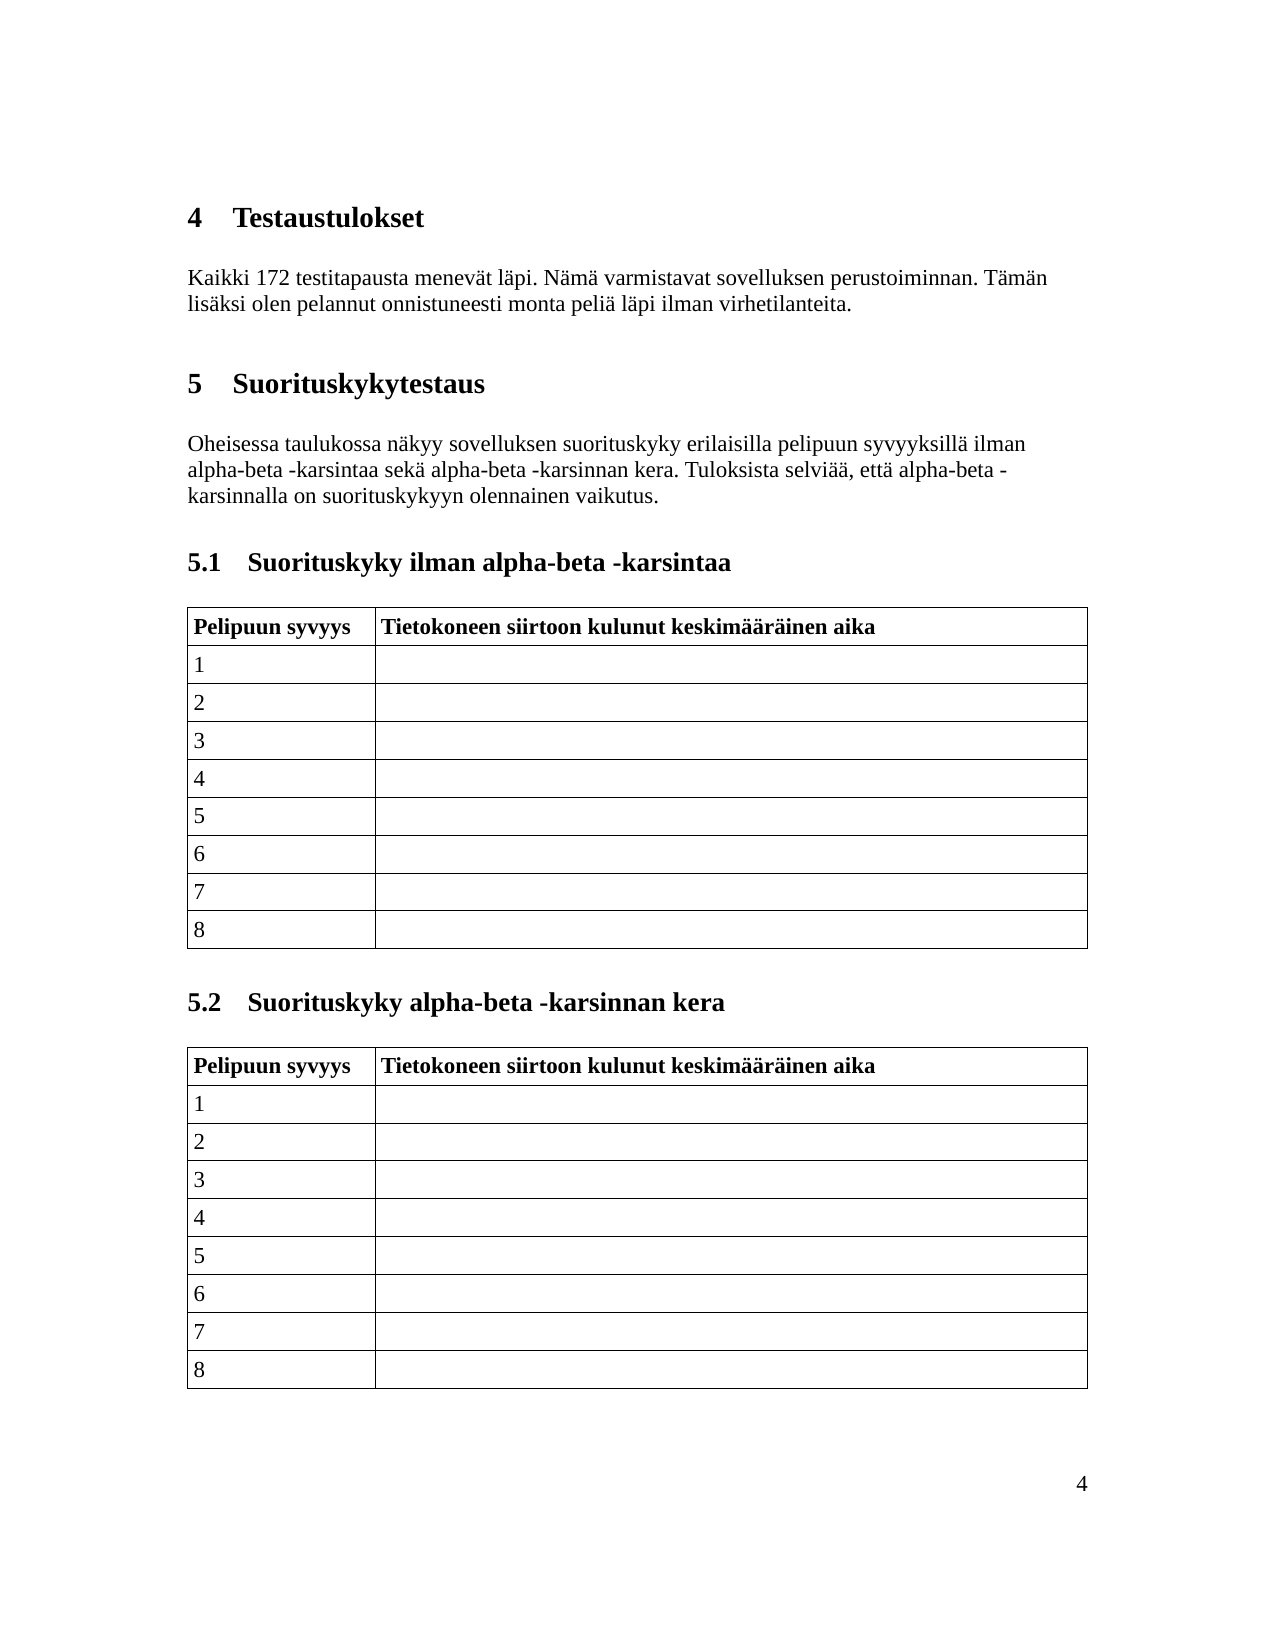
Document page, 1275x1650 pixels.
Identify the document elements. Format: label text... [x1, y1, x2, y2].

table_cell 7 [188, 1313, 375, 1350]
table_cell 2 [188, 684, 375, 721]
text Kaikki 172 testitapausta menevät läpi. Nämä varmistavat sovelluksen perustoiminnan. Tämän lisäksi olen pelannut onnistuneesti monta peliä läpi ilman virhetilanteita. [187, 263, 1087, 316]
table_cell 6 [188, 1275, 375, 1312]
table_cell 4 [188, 1199, 375, 1236]
table_cell [376, 1161, 1087, 1198]
table_cell [376, 646, 1087, 683]
table_header Tietokoneen siirtoon kulunut keskimääräinen aika [376, 1048, 1087, 1084]
table_cell 5 [188, 1237, 375, 1274]
table_cell 8 [188, 1351, 375, 1388]
table_cell 5 [188, 798, 375, 834]
table_cell [376, 1199, 1087, 1236]
table_header Pelipuun syvyys [188, 608, 375, 645]
table_cell [376, 874, 1087, 910]
table_cell [376, 1275, 1087, 1312]
subtitle Suorituskyky ilman alpha-beta -karsintaa [187, 546, 1087, 577]
table_cell 6 [188, 836, 375, 872]
table_cell [376, 798, 1087, 834]
table_cell [376, 684, 1087, 721]
table_cell [376, 722, 1087, 759]
table_cell 3 [188, 1161, 375, 1198]
table_cell 1 [188, 646, 375, 683]
table_cell 4 [188, 760, 375, 797]
table_cell [376, 1313, 1087, 1350]
table_cell [376, 1351, 1087, 1388]
table_cell 2 [188, 1124, 375, 1160]
table_header Tietokoneen siirtoon kulunut keskimääräinen aika [376, 608, 1087, 645]
table_cell [376, 911, 1087, 948]
table_cell [376, 760, 1087, 797]
table_cell 7 [188, 874, 375, 910]
text Oheisessa taulukossa näkyy sovelluksen suorituskyky erilaisilla pelipuun syvyyksillä ilman alpha-beta -karsintaa sekä alpha-beta -karsinnan kera. Tuloksista selviää, että alpha-beta -karsinnalla on suorituskykyyn olennainen vaikutus. [187, 430, 1087, 509]
table_cell 1 [188, 1086, 375, 1122]
table_cell [376, 1124, 1087, 1160]
table_cell [376, 1086, 1087, 1122]
table_cell [376, 836, 1087, 872]
subtitle Testaustulokset [187, 200, 1087, 233]
subtitle Suorituskykytestaus [187, 366, 1087, 400]
subtitle Suorituskyky alpha-beta -karsinnan kera [187, 986, 1087, 1017]
table_header Pelipuun syvyys [188, 1048, 375, 1084]
table_cell 3 [188, 722, 375, 759]
table_cell [376, 1237, 1087, 1274]
table_cell 8 [188, 911, 375, 948]
